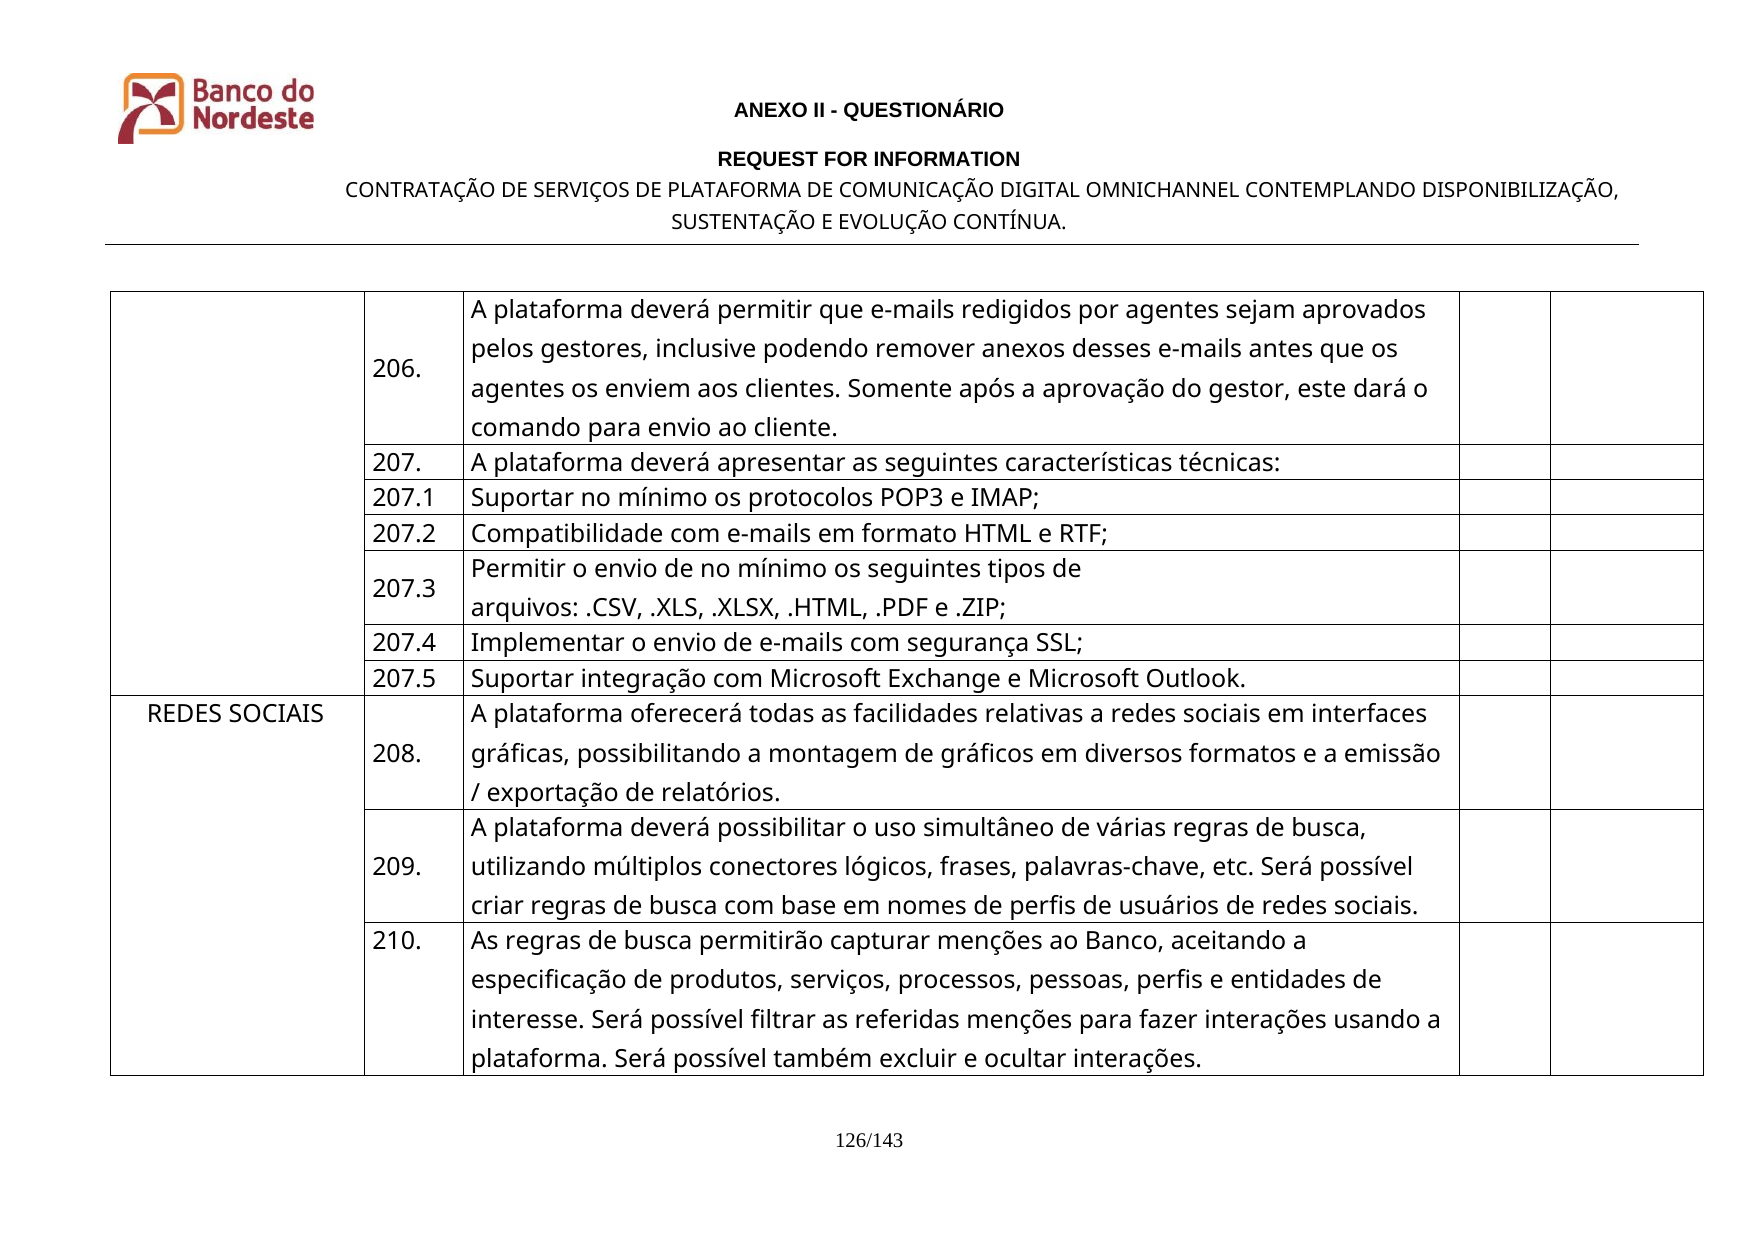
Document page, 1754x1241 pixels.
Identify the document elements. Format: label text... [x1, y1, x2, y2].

table_cell [1460, 625, 1550, 659]
table_cell 208. [365, 696, 463, 808]
table_cell [1551, 480, 1703, 514]
table_cell Suportar integração com Microsoft Exchange e Microsoft Outlook. [464, 661, 1459, 695]
table_cell [1460, 696, 1550, 808]
table_cell [1460, 515, 1550, 550]
table_cell A plataforma oferecerá todas as facilidades relativas a redes sociais em interfaces gráficas, possibilitando a montagem de gráficos em diversos formatos e a emissão / exportação de relatórios. [464, 696, 1459, 808]
table_cell 207.2 [365, 515, 463, 550]
table_cell 207.4 [365, 625, 463, 659]
table_cell [1551, 445, 1703, 479]
table_cell A plataforma deverá apresentar as seguintes características técnicas: [464, 445, 1459, 479]
table_header 206. [365, 292, 463, 443]
table_cell [1551, 515, 1703, 550]
picture [118, 73, 314, 144]
table_cell A plataforma deverá possibilitar o uso simultâneo de várias regras de busca, utilizando múltiplos conectores lógicos, frases, palavras-chave, etc. Será possível criar regras de busca com base em nomes de perfis de usuários de redes sociais. [464, 810, 1459, 922]
table_cell [1551, 661, 1703, 695]
table_cell [1460, 445, 1550, 479]
table_cell 207.3 [365, 551, 463, 624]
table_cell [1460, 810, 1550, 922]
table_cell Suportar no mínimo os protocolos POP3 e IMAP; [464, 480, 1459, 514]
table_cell 209. [365, 810, 463, 922]
table_cell REDES SOCIAIS [111, 696, 364, 1074]
table_cell [1551, 923, 1703, 1074]
table_header [1460, 292, 1550, 443]
table_cell [1460, 551, 1550, 624]
table_header A plataforma deverá permitir que e-mails redigidos por agentes sejam aprovados pelos gestores, inclusive podendo remover anexos desses e-mails antes que os agentes os enviem aos clientes. Somente após a aprovação do gestor, este dará o comando para envio ao cliente. [464, 292, 1459, 443]
table_cell 207.1 [365, 480, 463, 514]
table_cell [1551, 625, 1703, 659]
table_cell 210. [365, 923, 463, 1074]
table_cell [1460, 661, 1550, 695]
table_cell As regras de busca permitirão capturar menções ao Banco, aceitando a especificação de produtos, serviços, processos, pessoas, perfis e entidades de interesse. Será possível filtrar as referidas menções para fazer interações usando a plataforma. Será possível também excluir e ocultar interações. [464, 923, 1459, 1074]
table_cell Compatibilidade com e-mails em formato HTML e RTF; [464, 515, 1459, 550]
table_cell 207. [365, 445, 463, 479]
table_header [111, 292, 364, 695]
table_cell Implementar o envio de e-mails com segurança SSL; [464, 625, 1459, 659]
table_cell [1460, 480, 1550, 514]
table_cell [1551, 810, 1703, 922]
table_cell [1551, 696, 1703, 808]
table_cell [1551, 551, 1703, 624]
table_cell 207.5 [365, 661, 463, 695]
table_header [1551, 292, 1703, 443]
table_cell Permitir o envio de no mínimo os seguintes tipos de arquivos: .CSV, .XLS, .XLSX, .HTML, .PDF e .ZIP; [464, 551, 1459, 624]
table_cell [1460, 923, 1550, 1074]
